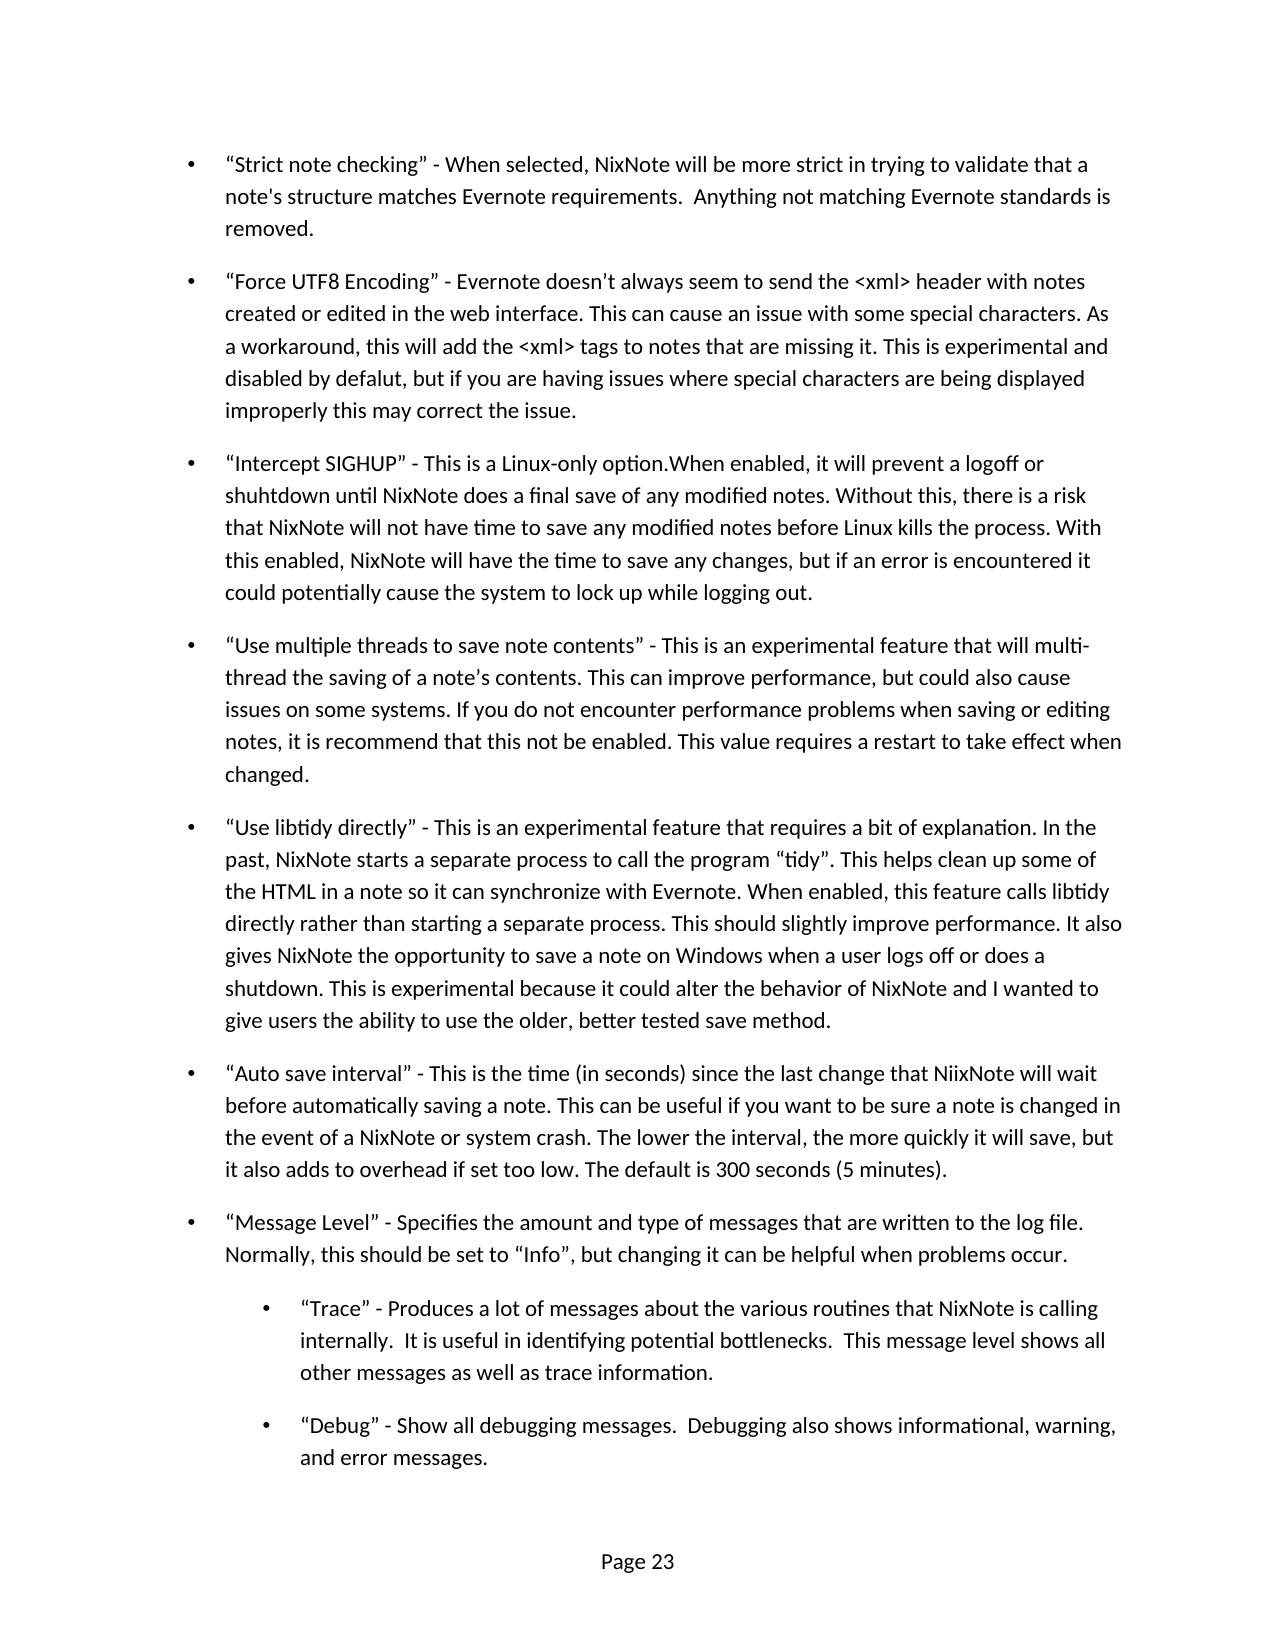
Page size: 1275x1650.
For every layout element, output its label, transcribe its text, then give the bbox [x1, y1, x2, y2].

list “Message Level” - Specifies the amount and type of messages that are written to the log file. Normally, this should be set to “Info”, but changing it can be helpful when problems occur. [187, 1208, 1125, 1269]
list “Intercept SIGHUP” - This is a Linux-only option.When enabled, it will prevent a logoff or shuhtdown until NixNote does a final save of any modified notes. Without this, there is a risk that NixNote will not have time to save any modified notes before Linux kills the process. With this enabled, NixNote will have the time to save any changes, but if an error is encountered it could potentially cause the system to lock up while logging out. [187, 449, 1125, 606]
list “Use libtidy directly” - This is an experimental feature that requires a bit of explanation. In the past, NixNote starts a separate process to call the program “tidy”. This helps clean up some of the HTML in a note so it can synchronize with Evernote. When enabled, this feature calls libtidy directly rather than starting a separate process. This should slightly improve performance. It also gives NixNote the opportunity to save a note on Windows when a user logs off or does a shutdown. This is experimental because it could alter the behavior of NixNote and I wanted to give users the ability to use the older, better tested save method. [187, 813, 1125, 1034]
list “Trace” - Produces a lot of messages about the various routines that NixNote is calling internally. It is useful in identifying potential bottlenecks. This message level shows all other messages as well as trace information. [262, 1294, 1125, 1386]
list “Auto save interval” - This is the time (in seconds) since the last change that NiixNote will wait before automatically saving a note. This can be useful if you want to be sure a note is changed in the event of a NixNote or system crash. The lower the interval, the more quickly it will save, but it also adds to overhead if set too low. The default is 300 seconds (5 minutes). [187, 1059, 1125, 1183]
list “Strict note checking” - When selected, NixNote will be more strict in trying to validate that a note's structure matches Evernote requirements. Anything not matching Evernote standards is removed. [187, 150, 1125, 242]
list “Use multiple threads to save note contents” - This is an experimental feature that will multi-thread the saving of a note’s contents. This can improve performance, but could also cause issues on some systems. If you do not encounter performance problems when saving or editing notes, it is recommend that this not be enabled. This value requires a restart to take effect when changed. [187, 631, 1125, 788]
list “Force UTF8 Encoding” - Evernote doesn’t always seem to send the <xml> header with notes created or edited in the web interface. This can cause an issue with some special characters. As a workaround, this will add the <xml> tags to notes that are missing it. This is experimental and disabled by defalut, but if you are having issues where special characters are being displayed improperly this may correct the issue. [187, 267, 1125, 424]
list “Debug” - Show all debugging messages. Debugging also shows informational, warning, and error messages. [262, 1411, 1125, 1471]
